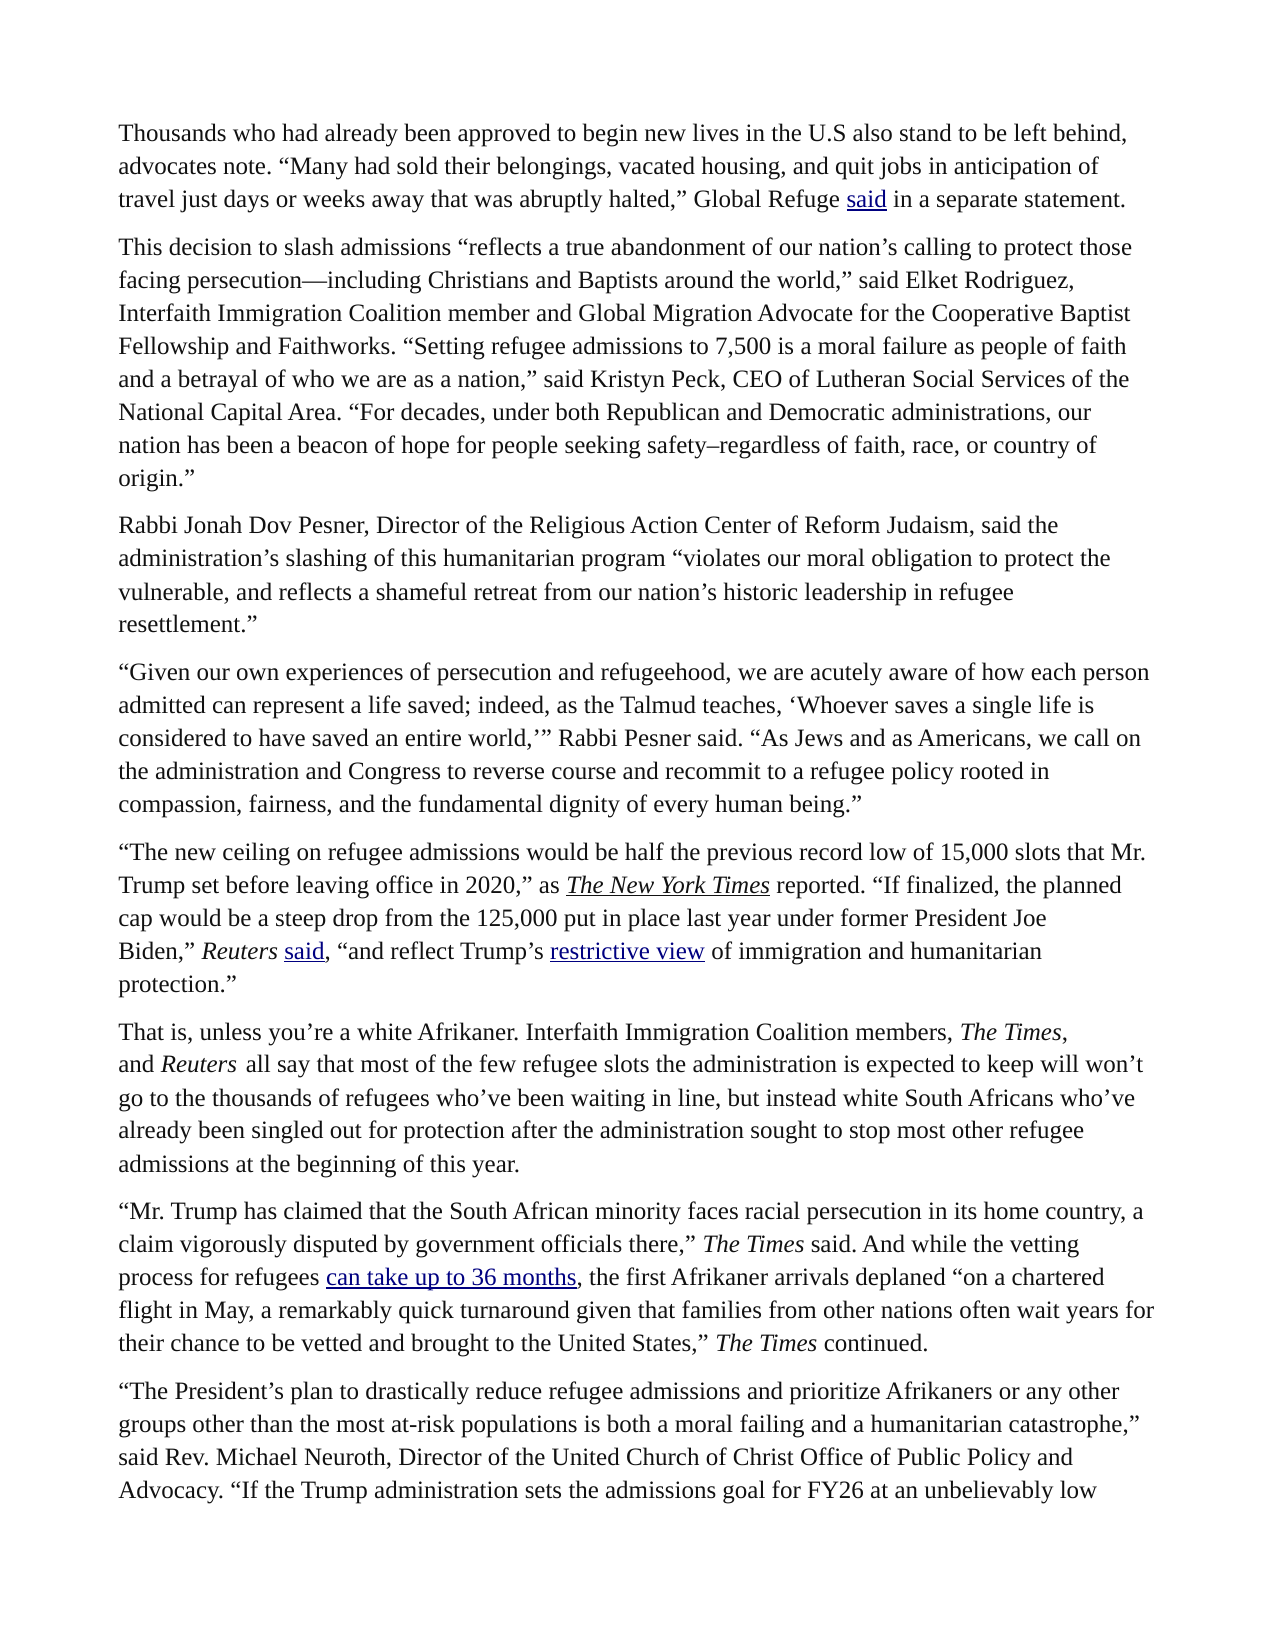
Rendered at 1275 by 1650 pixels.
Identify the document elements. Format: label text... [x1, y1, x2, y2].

text “Given our own experiences of persecution and refugeehood, we are acutely aware of how each person admitted can represent a life saved; indeed, as the Talmud teaches, ‘Whoever saves a single life is considered to have saved an entire world,’” Rabbi Pesner said. “As Jews and as Americans, we call on the administration and Congress to reverse course and recommit to a refugee policy rooted in compassion, fairness, and the fundamental dignity of every human being.” [118, 657, 1157, 818]
text “The new ceiling on refugee admissions would be half the previous record low of 15,000 slots that Mr. Trump set before leaving office in 2020,” as The New York Times reported. “If finalized, the planned cap would be a steep drop from the 125,000 put in place last year under former President Joe Biden,” Reuters said, “and reflect Trump’s restrictive view of immigration and humanitarian protection.” [118, 837, 1157, 998]
text Rabbi Jonah Dov Pesner, Director of the Religious Action Center of Reform Judaism, said the administration’s slashing of this humanitarian program “violates our moral obligation to protect the vulnerable, and reflects a shameful retreat from our nation’s historic leadership in refugee resettlement.” [118, 511, 1157, 638]
text Thousands who had already been approved to begin new lives in the U.S also stand to be left behind, advocates note. “Many had sold their belongings, vacated housing, and quit jobs in anticipation of travel just days or weeks away that was abruptly halted,” Global Refuge said in a separate statement. [118, 118, 1157, 213]
text This decision to slash admissions “reflects a true abandonment of our nation’s calling to protect those facing persecution—including Christians and Baptists around the world,” said Elket Rodriguez, Interfaith Immigration Coalition member and Global Migration Advocate for the Cooperative Baptist Fellowship and Faithworks. “Setting refugee admissions to 7,500 is a moral failure as people of faith and a betrayal of who we are as a nation,” said Kristyn Peck, CEO of Lutheran Social Services of the National Capital Area. “For decades, under both Republican and Democratic administrations, our nation has been a beacon of hope for people seeking safety–regardless of faith, race, or country of origin.” [118, 232, 1157, 492]
text “Mr. Trump has claimed that the South African minority faces racial persecution in its home country, a claim vigorously disputed by government officials there,” The Times said. And while the vetting process for refugees can take up to 36 months, the first Afrikaner arrivals deplaned “on a chartered flight in May, a remarkably quick turnaround given that families from other nations often wait years for their chance to be vetted and brought to the United States,” The Times continued. [118, 1196, 1157, 1357]
text “The President’s plan to drastically reduce refugee admissions and prioritize Afrikaners or any other groups other than the most at-risk populations is both a moral failing and a humanitarian catastrophe,” said Rev. Michael Neuroth, Director of the United Church of Christ Office of Public Policy and Advocacy. “If the Trump administration sets the admissions goal for FY26 at an unbelievably low [118, 1376, 1157, 1504]
text That is, unless you’re a white Afrikaner. Interfaith Immigration Coalition members, The Times, and Reuters all say that most of the few refugee slots the administration is expected to keep will won’t go to the thousands of refugees who’ve been waiting in line, but instead white South Africans who’ve already been singled out for protection after the administration sought to stop most other refugee admissions at the beginning of this year. [118, 1017, 1157, 1177]
